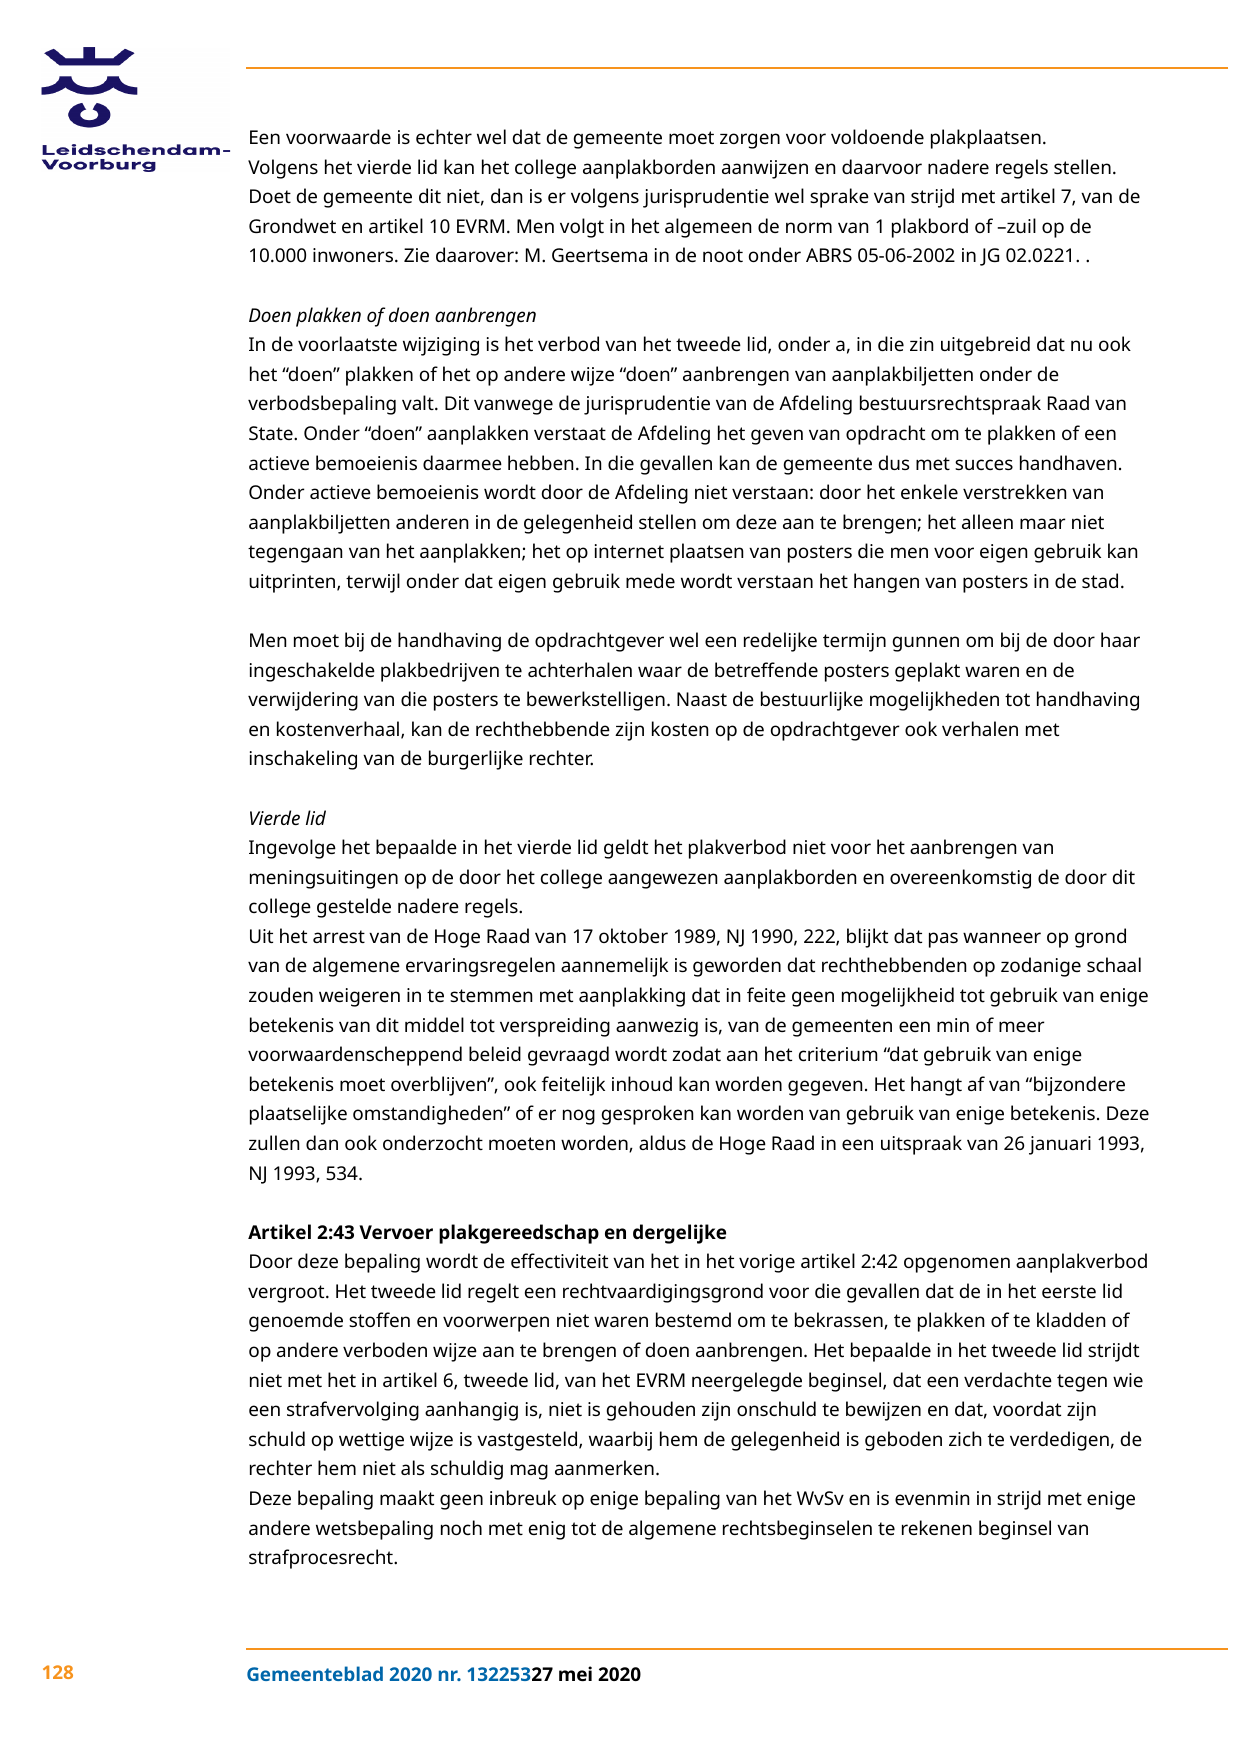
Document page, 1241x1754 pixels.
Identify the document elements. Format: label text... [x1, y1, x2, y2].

text In de voorlaatste wijziging is het verbod van het tweede lid, onder a, in die zin uitgebreid dat nu ook het “doen” plakken of het op andere wijze “doen” aanbrengen van aanplakbiljetten onder de verbodsbepaling valt. Dit vanwege de jurisprudentie van de Afdeling bestuursrechtspraak Raad van State. Onder “doen” aanplakken verstaat de Afdeling het geven van opdracht om te plakken of een actieve bemoeienis daarmee hebben. In die gevallen kan de gemeente dus met succes handhaven. [248, 331, 1152, 476]
text Onder actieve bemoeienis wordt door de Afdeling niet verstaan: door het enkele verstrekken van aanplakbiljetten anderen in de gelegenheid stellen om deze aan te brengen; het alleen maar niet tegengaan van het aanplakken; het op internet plaatsen van posters die men voor eigen gebruik kan uitprinten, terwijl onder dat eigen gebruik mede wordt verstaan het hangen van posters in de stad. [248, 479, 1152, 594]
text Ingevolge het bepaalde in het vierde lid geldt het plakverbod niet voor het aanbrengen van meningsuitingen op de door het college aangewezen aanplakborden en overeenkomstig de door dit college gestelde nadere regels. [248, 834, 1152, 919]
text Artikel 2:43 Vervoer plakgereedschap en dergelijke [248, 1219, 1152, 1245]
text Deze bepaling maakt geen inbreuk op enige bepaling van het WvSv en is evenmin in strijd met enige andere wetsbepaling noch met enig tot de algemene rechtsbeginselen te rekenen beginsel van strafprocesrecht. [248, 1485, 1152, 1570]
text Vierde lid [248, 805, 1152, 831]
text Een voorwaarde is echter wel dat de gemeente moet zorgen voor voldoende plakplaatsen. [248, 124, 1152, 150]
text Doen plakken of doen aanbrengen [248, 302, 1152, 328]
text Men moet bij de handhaving de opdrachtgever wel een redelijke termijn gunnen om bij de door haar ingeschakelde plakbedrijven te achterhalen waar de betreffende posters geplakt waren en de verwijdering van die posters te bewerkstelligen. Naast de bestuurlijke mogelijkheden tot handhaving en kostenverhaal, kan de rechthebbende zijn kosten op de opdrachtgever ook verhalen met inschakeling van de burgerlijke rechter. [248, 627, 1152, 771]
text Door deze bepaling wordt de effectiviteit van het in het vorige artikel 2:42 opgenomen aanplakverbod vergroot. Het tweede lid regelt een rechtvaardigingsgrond voor die gevallen dat de in het eerste lid genoemde stoffen en voorwerpen niet waren bestemd om te bekrassen, te plakken of te kladden of op andere verboden wijze aan te brengen of doen aanbrengen. Het bepaalde in het tweede lid strijdt niet met het in artikel 6, tweede lid, van het EVRM neergelegde beginsel, dat een verdachte tegen wie een strafvervolging aanhangig is, niet is gehouden zijn onschuld te bewijzen en dat, voordat zijn schuld op wettige wijze is vastgesteld, waarbij hem de gelegenheid is geboden zich te verdedigen, de rechter hem niet als schuldig mag aanmerken. [248, 1248, 1152, 1481]
text Uit het arrest van de Hoge Raad van 17 oktober 1989, NJ 1990, 222, blijkt dat pas wanneer op grond van de algemene ervaringsregelen aannemelijk is geworden dat rechthebbenden op zodanige schaal zouden weigeren in te stemmen met aanplakking dat in feite geen mogelijkheid tot gebruik van enige betekenis van dit middel tot verspreiding aanwezig is, van de gemeenten een min of meer voorwaardenscheppend beleid gevraagd wordt zodat aan het criterium “dat gebruik van enige betekenis moet overblijven”, ook feitelijk inhoud kan worden gegeven. Het hangt af van “bijzondere plaatselijke omstandigheden” of er nog gesproken kan worden van gebruik van enige betekenis. Deze zullen dan ook onderzocht moeten worden, aldus de Hoge Raad in een uitspraak van 26 januari 1993, NJ 1993, 534. [248, 923, 1152, 1186]
text Volgens het vierde lid kan het college aanplakborden aanwijzen en daarvoor nadere regels stellen. Doet de gemeente dit niet, dan is er volgens jurisprudentie wel sprake van strijd met artikel 7, van de Grondwet en artikel 10 EVRM. Men volgt in het algemeen de norm van 1 plakbord of –zuil op de 10.000 inwoners. Zie daarover: M. Geertsema in de noot onder ABRS 05-06-2002 in JG 02.0221. . [248, 154, 1152, 268]
picture [41, 47, 231, 172]
